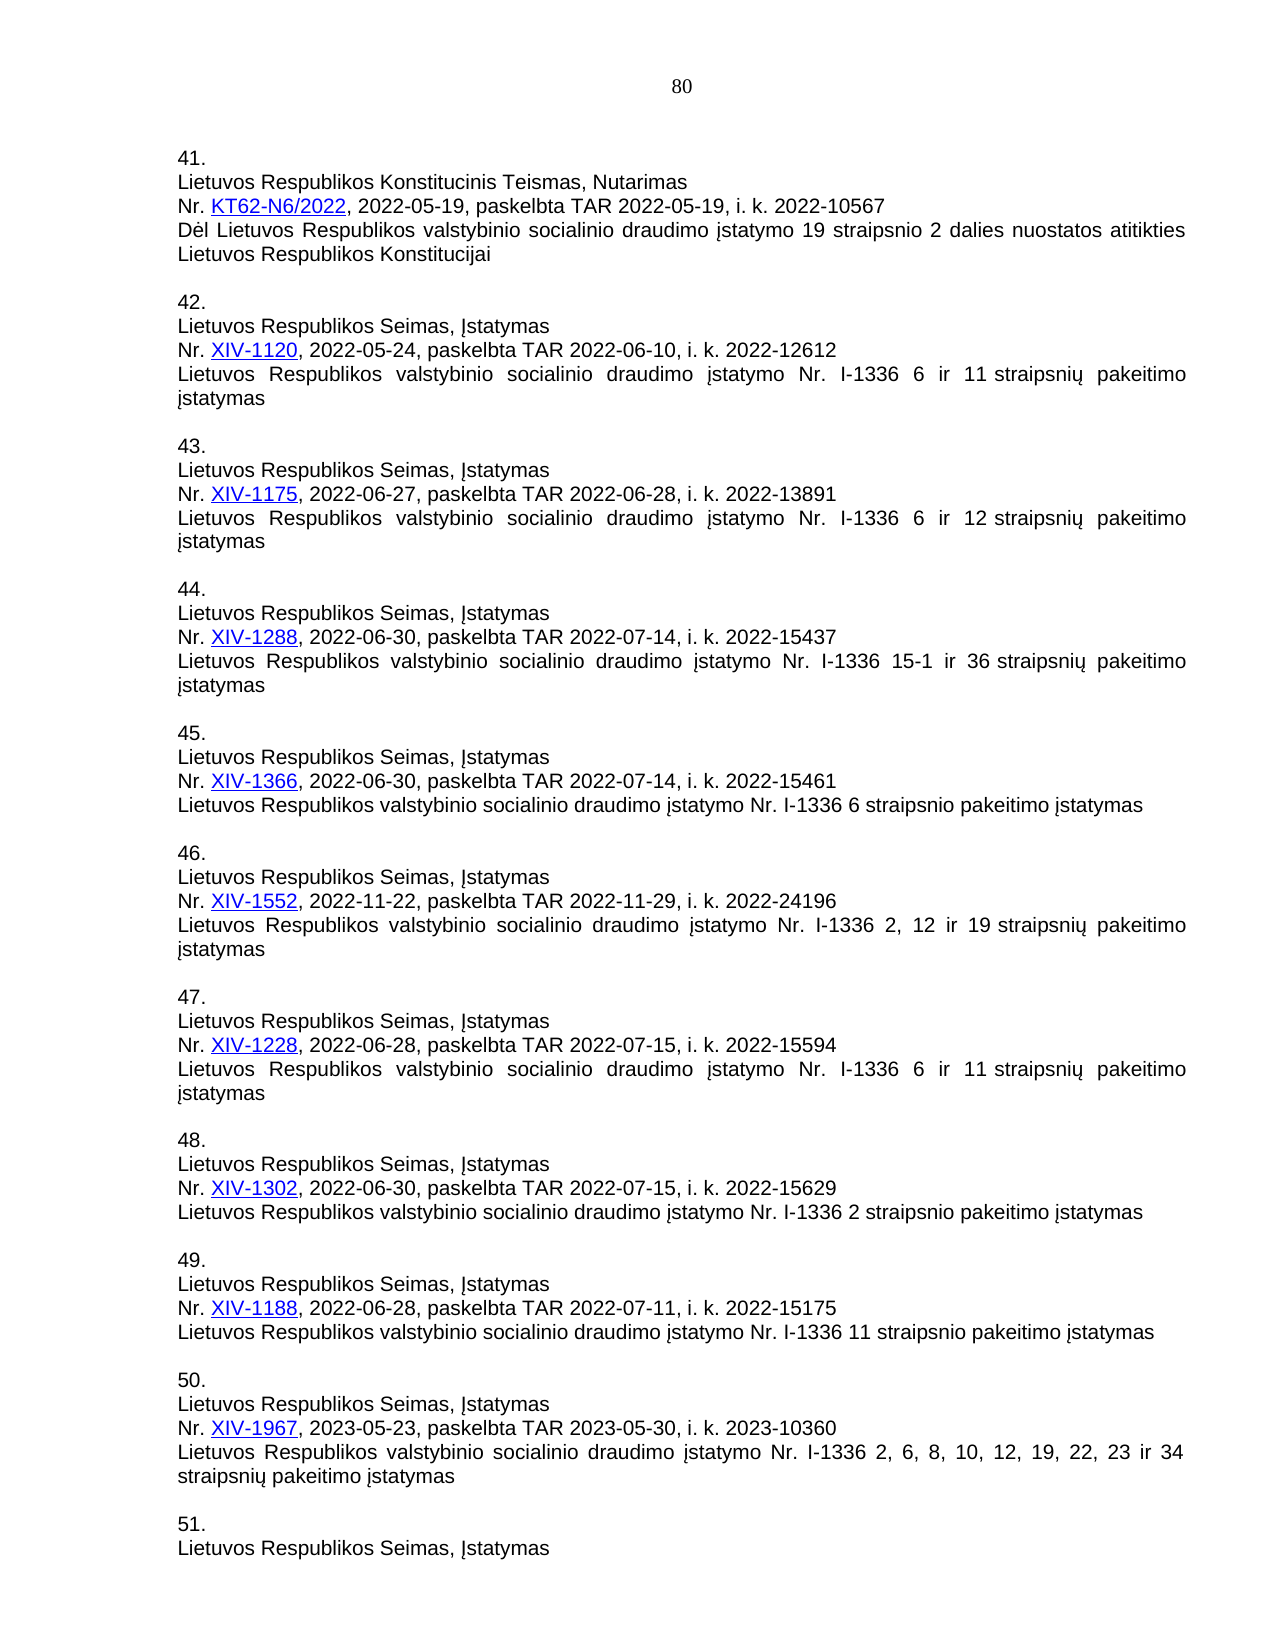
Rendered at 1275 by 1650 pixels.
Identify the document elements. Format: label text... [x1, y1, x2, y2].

text 45. [177, 721, 1186, 745]
text 51. [177, 1512, 1186, 1536]
text Lietuvos Respublikos valstybinio socialinio draudimo įstatymo Nr. I-1336 2, 12 ir 19 straipsnių pakeitimo įstatymas [177, 913, 1186, 961]
text Nr. XIV-1228, 2022-06-28, paskelbta TAR 2022-07-15, i. k. 2022-15594 [177, 1032, 1186, 1056]
text 47. [177, 984, 1186, 1008]
text Lietuvos Respublikos valstybinio socialinio draudimo įstatymo Nr. I-1336 6 straipsnio pakeitimo įstatymas [177, 793, 1186, 817]
text Dėl Lietuvos Respublikos valstybinio socialinio draudimo įstatymo 19 straipsnio 2 dalies nuostatos atitikties Lietuvos Respublikos Konstitucijai [177, 218, 1186, 266]
text Lietuvos Respublikos Konstitucinis Teismas, Nutarimas [177, 170, 1186, 194]
text Lietuvos Respublikos valstybinio socialinio draudimo įstatymo Nr. I-1336 15-1 ir 36 straipsnių pakeitimo įstatymas [177, 649, 1186, 697]
text Lietuvos Respublikos Seimas, Įstatymas [177, 1008, 1186, 1032]
text 42. [177, 290, 1186, 314]
text Lietuvos Respublikos Seimas, Įstatymas [177, 1392, 1186, 1416]
text Lietuvos Respublikos Seimas, Įstatymas [177, 865, 1186, 889]
text Lietuvos Respublikos Seimas, Įstatymas [177, 314, 1186, 338]
text Nr. XIV-1302, 2022-06-30, paskelbta TAR 2022-07-15, i. k. 2022-15629 [177, 1176, 1186, 1200]
text Lietuvos Respublikos valstybinio socialinio draudimo įstatymo Nr. I-1336 2, 6, 8, 10, 12, 19, 22, 23 ir 34 straipsnių pakeitimo įstatymas [177, 1440, 1186, 1488]
text Lietuvos Respublikos valstybinio socialinio draudimo įstatymo Nr. I-1336 6 ir 11 straipsnių pakeitimo įstatymas [177, 362, 1186, 409]
text Lietuvos Respublikos Seimas, Įstatymas [177, 1152, 1186, 1176]
text Nr. XIV-1120, 2022-05-24, paskelbta TAR 2022-06-10, i. k. 2022-12612 [177, 338, 1186, 362]
text 48. [177, 1128, 1186, 1152]
text Nr. XIV-1188, 2022-06-28, paskelbta TAR 2022-07-11, i. k. 2022-15175 [177, 1296, 1186, 1320]
text 41. [177, 146, 1186, 170]
text Nr. XIV-1288, 2022-06-30, paskelbta TAR 2022-07-14, i. k. 2022-15437 [177, 625, 1186, 649]
text Nr. XIV-1175, 2022-06-27, paskelbta TAR 2022-06-28, i. k. 2022-13891 [177, 481, 1186, 505]
text Lietuvos Respublikos Seimas, Įstatymas [177, 1536, 1186, 1559]
text 50. [177, 1368, 1186, 1392]
text Nr. XIV-1552, 2022-11-22, paskelbta TAR 2022-11-29, i. k. 2022-24196 [177, 889, 1186, 913]
text Lietuvos Respublikos valstybinio socialinio draudimo įstatymo Nr. I-1336 11 straipsnio pakeitimo įstatymas [177, 1320, 1186, 1344]
text Lietuvos Respublikos Seimas, Įstatymas [177, 745, 1186, 769]
text Lietuvos Respublikos Seimas, Įstatymas [177, 457, 1186, 481]
text 44. [177, 577, 1186, 601]
text 49. [177, 1248, 1186, 1272]
text Lietuvos Respublikos Seimas, Įstatymas [177, 1272, 1186, 1296]
text Nr. XIV-1366, 2022-06-30, paskelbta TAR 2022-07-14, i. k. 2022-15461 [177, 769, 1186, 793]
text Lietuvos Respublikos valstybinio socialinio draudimo įstatymo Nr. I-1336 6 ir 11 straipsnių pakeitimo įstatymas [177, 1056, 1186, 1104]
text 43. [177, 433, 1186, 457]
text Lietuvos Respublikos Seimas, Įstatymas [177, 601, 1186, 625]
text 46. [177, 841, 1186, 865]
text Lietuvos Respublikos valstybinio socialinio draudimo įstatymo Nr. I-1336 2 straipsnio pakeitimo įstatymas [177, 1200, 1186, 1224]
text Lietuvos Respublikos valstybinio socialinio draudimo įstatymo Nr. I-1336 6 ir 12 straipsnių pakeitimo įstatymas [177, 505, 1186, 553]
text Nr. KT62-N6/2022, 2022-05-19, paskelbta TAR 2022-05-19, i. k. 2022-10567 [177, 194, 1186, 218]
text Nr. XIV-1967, 2023-05-23, paskelbta TAR 2023-05-30, i. k. 2023-10360 [177, 1416, 1186, 1440]
